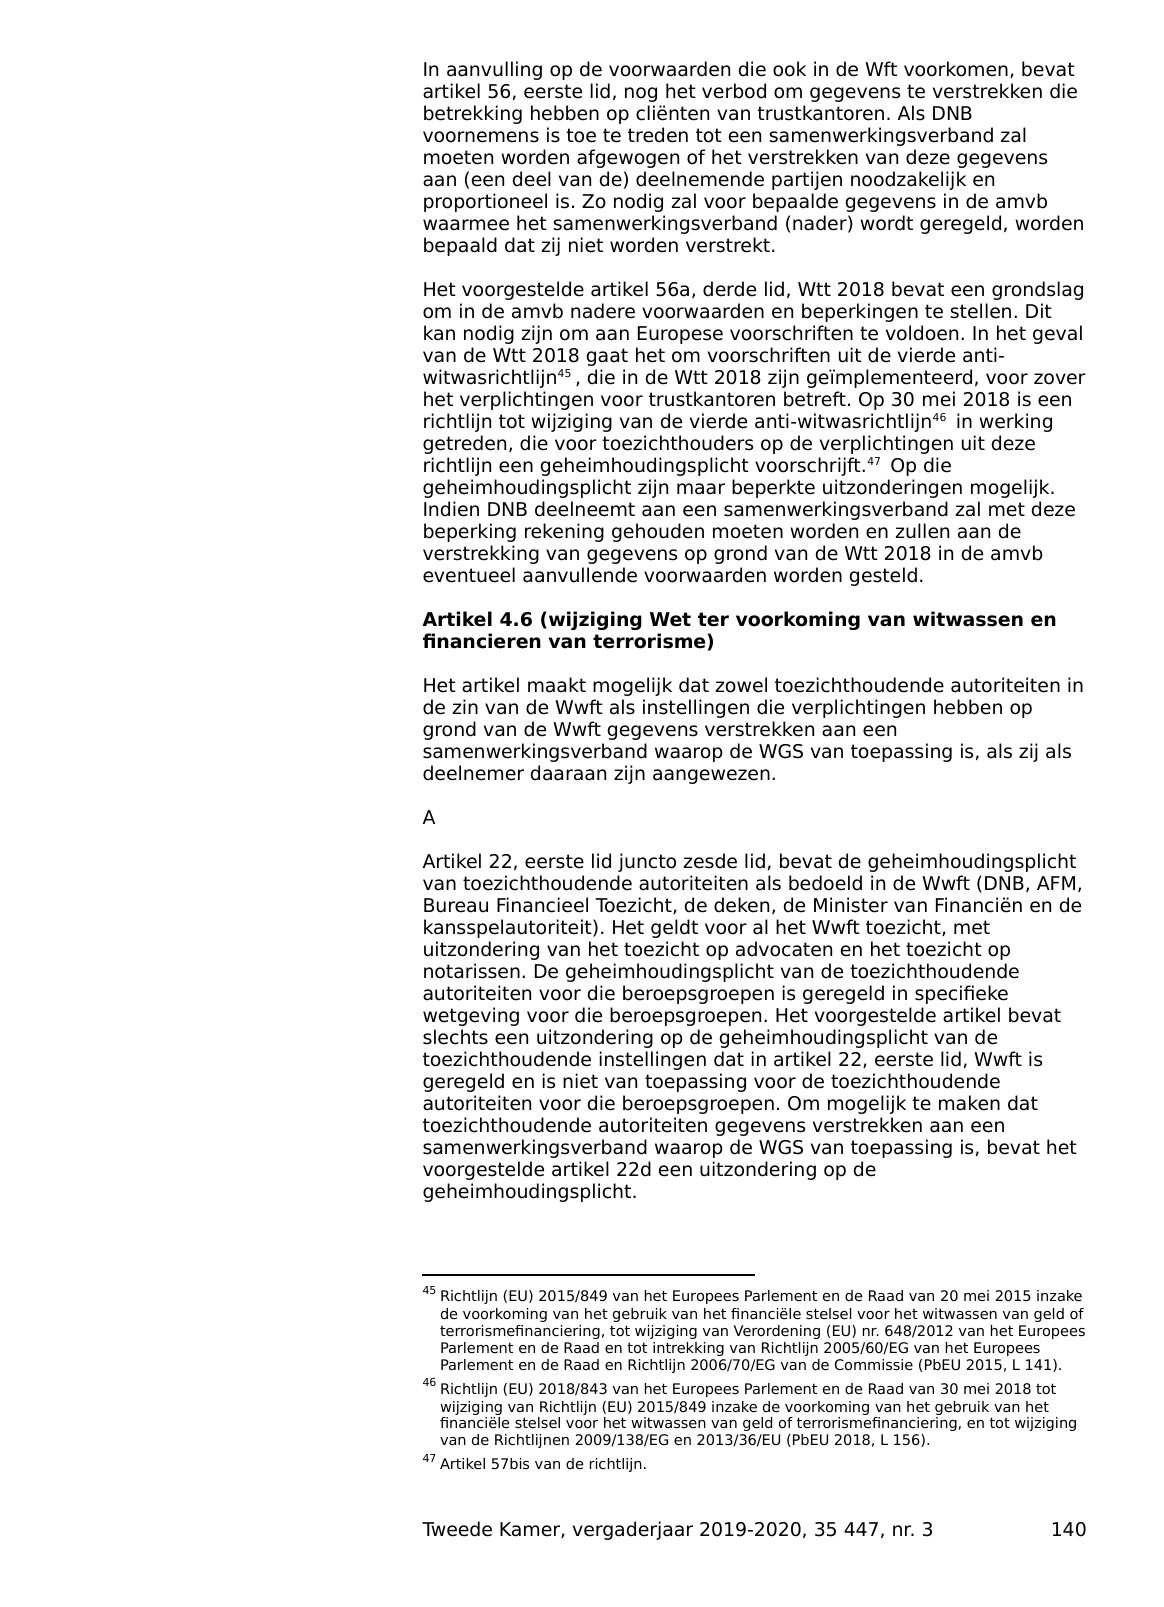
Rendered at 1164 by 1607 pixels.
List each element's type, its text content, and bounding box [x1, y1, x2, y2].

text Artikel 22, eerste lid juncto zesde lid, bevat de geheimhoudingsplicht van toezichthoudende autoriteiten als bedoeld in de Wwft (DNB, AFM, Bureau Financieel Toezicht, de deken, de Minister van Financiën en de kansspelautoriteit). Het geldt voor al het Wwft toezicht, met uitzondering van het toezicht op advocaten en het toezicht op notarissen. De geheimhoudingsplicht van de toezichthoudende autoriteiten voor die beroepsgroepen is geregeld in specifieke wetgeving voor die beroepsgroepen. Het voorgestelde artikel bevat slechts een uitzondering op de geheimhoudingsplicht van de toezichthoudende instellingen dat in artikel 22, eerste lid, Wwft is geregeld en is niet van toepassing voor de toezichthoudende autoriteiten voor die beroepsgroepen. Om mogelijk te maken dat toezichthoudende autoriteiten gegevens verstrekken aan een samenwerkingsverband waarop de WGS van toepassing is, bevat het voorgestelde artikel 22d een uitzondering op de geheimhoudingsplicht. [422, 851, 1087, 1203]
subtitle Artikel 4.6 (wijziging Wet ter voorkoming van witwassen en financieren van terrorisme) [422, 609, 1087, 653]
text Richtlijn (EU) 2018/843 van het Europees Parlement en de Raad van 30 mei 2018 tot wijziging van Richtlijn (EU) 2015/849 inzake de voorkoming van het gebruik van het financiële stelsel voor het witwassen van geld of terrorismefinanciering, en tot wijziging van de Richtlijnen 2009/138/EG en 2013/36/EU (PbEU 2018, L 156). [422, 1377, 1087, 1449]
text Artikel 57bis van de richtlijn. [422, 1452, 1087, 1474]
text Het voorgestelde artikel 56a, derde lid, Wtt 2018 bevat een grondslag om in de amvb nadere voorwaarden en beperkingen te stellen. Dit kan nodig zijn om aan Europese voorschriften te voldoen. In het geval van de Wtt 2018 gaat het om voorschriften uit de vierde anti-witwasrichtlijn, die in de Wtt 2018 zijn geïmplementeerd, voor zover het verplichtingen voor trustkantoren betreft. Op 30 mei 2018 is een richtlijn tot wijziging van de vierde anti-witwasrichtlijn in werking getreden, die voor toezichthouders op de verplichtingen uit deze richtlijn een geheimhoudingsplicht voorschrijft. Op die geheimhoudingsplicht zijn maar beperkte uitzonderingen mogelijk. Indien DNB deelneemt aan een samenwerkingsverband zal met deze beperking rekening gehouden moeten worden en zullen aan de verstrekking van gegevens op grond van de Wtt 2018 in de amvb eventueel aanvullende voorwaarden worden gesteld. [422, 279, 1087, 587]
text Richtlijn (EU) 2015/849 van het Europees Parlement en de Raad van 20 mei 2015 inzake de voorkoming van het gebruik van het financiële stelsel voor het witwassen van geld of terrorismefinanciering, tot wijziging van Verordening (EU) nr. 648/2012 van het Europees Parlement en de Raad en tot intrekking van Richtlijn 2005/60/EG van het Europees Parlement en de Raad en Richtlijn 2006/70/EG van de Commissie (PbEU 2015, L 141). [422, 1284, 1087, 1374]
text In aanvulling op de voorwaarden die ook in de Wft voorkomen, bevat artikel 56, eerste lid, nog het verbod om gegevens te verstrekken die betrekking hebben op cliënten van trustkantoren. Als DNB voornemens is toe te treden tot een samenwerkingsverband zal moeten worden afgewogen of het verstrekken van deze gegevens aan (een deel van de) deelnemende partijen noodzakelijk en proportioneel is. Zo nodig zal voor bepaalde gegevens in de amvb waarmee het samenwerkingsverband (nader) wordt geregeld, worden bepaald dat zij niet worden verstrekt. [422, 59, 1087, 257]
text Het artikel maakt mogelijk dat zowel toezichthoudende autoriteiten in de zin van de Wwft als instellingen die verplichtingen hebben op grond van de Wwft gegevens verstrekken aan een samenwerkingsverband waarop de WGS van toepassing is, als zij als deelnemer daaraan zijn aangewezen. [422, 675, 1087, 785]
subtitle A [422, 807, 1087, 829]
